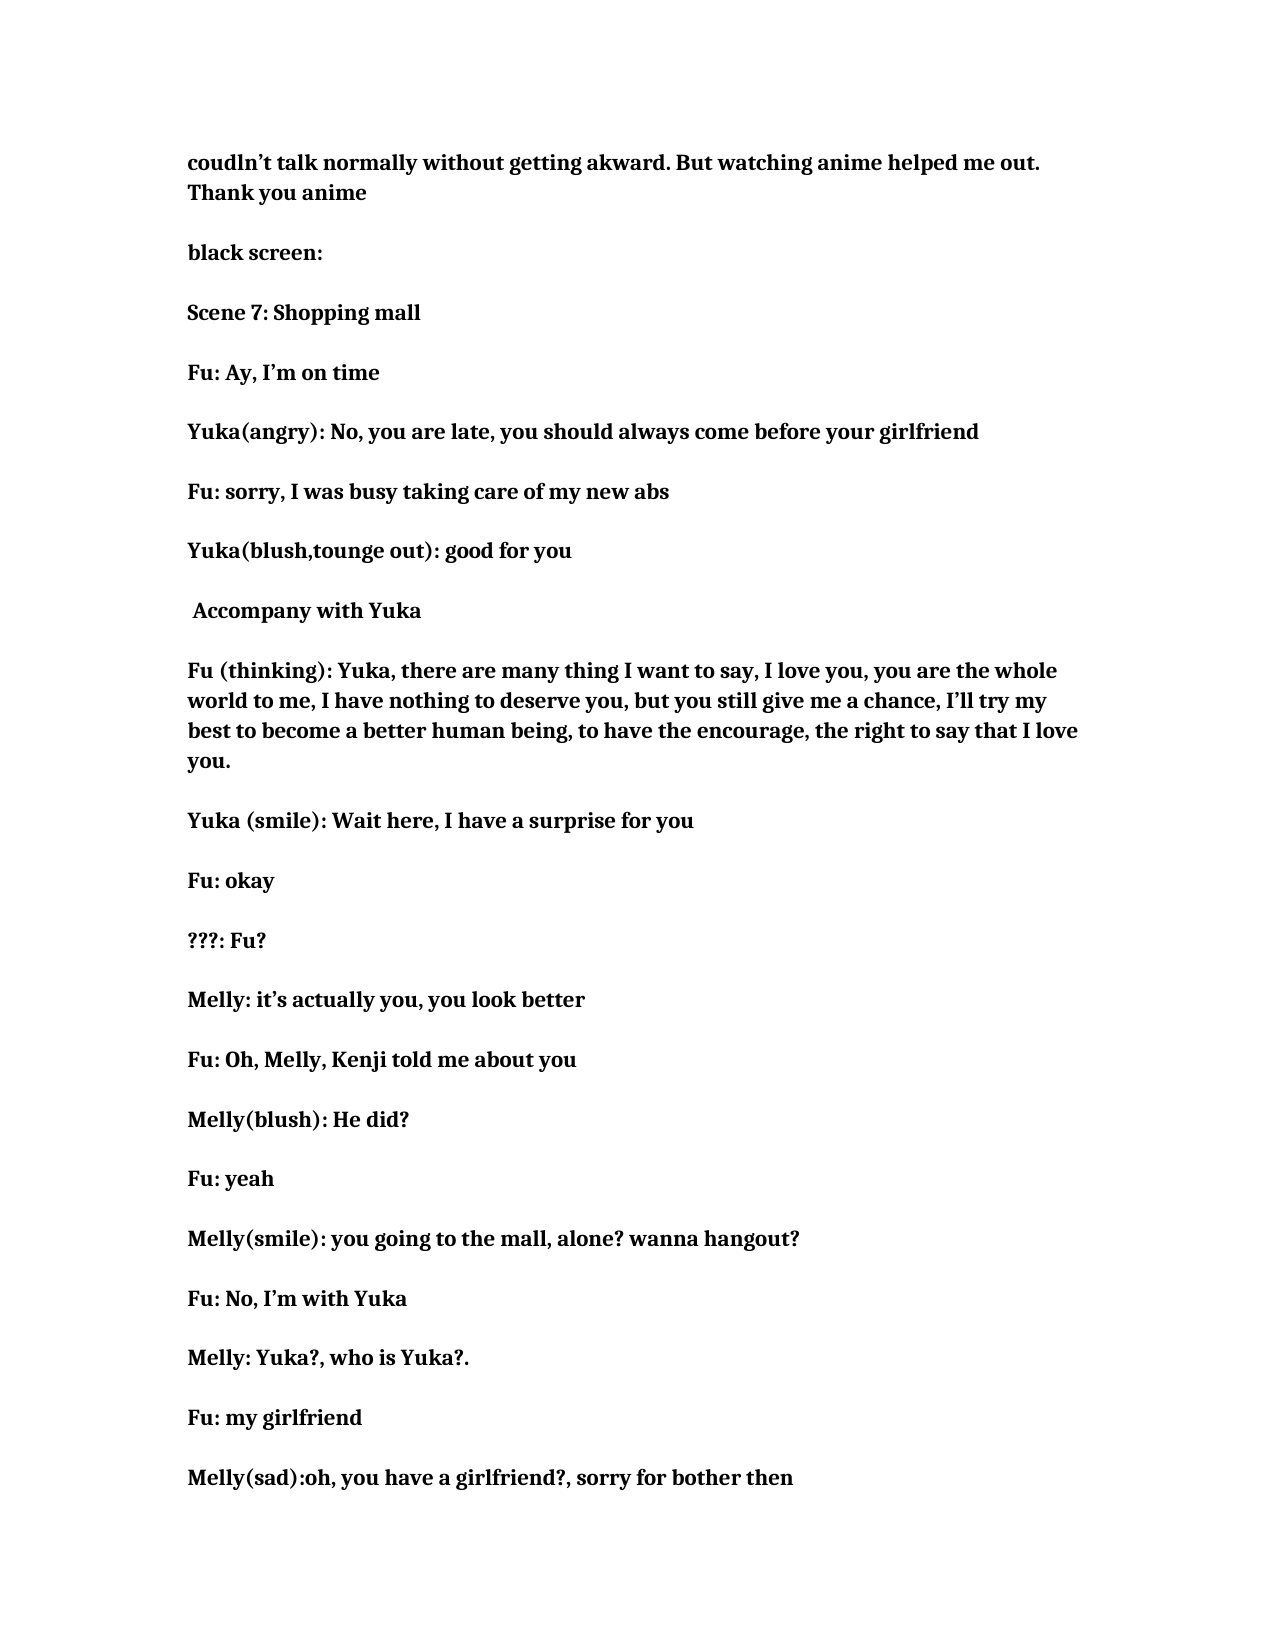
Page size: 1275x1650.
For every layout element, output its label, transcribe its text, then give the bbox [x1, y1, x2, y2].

text Melly: it’s actually you, you look better [187, 987, 1087, 1013]
text Fu: yeah [187, 1166, 1087, 1192]
text ???: Fu? [187, 927, 1087, 954]
text Fu: Oh, Melly, Kenji told me about you [187, 1047, 1087, 1073]
text Yuka(angry): No, you are late, you should always come before your girlfriend [187, 419, 1087, 445]
text Yuka (smile): Wait here, I have a surprise for you [187, 808, 1087, 834]
text Melly: Yuka?, who is Yuka?. [187, 1345, 1087, 1372]
text Fu: Ay, I’m on time [187, 359, 1087, 386]
text Fu: okay [187, 868, 1087, 894]
text Scene 7: Shopping mall [187, 299, 1087, 326]
text Fu: No, I’m with Yuka [187, 1286, 1087, 1312]
text Fu (thinking): Yuka, there are many thing I want to say, I love you, you are the whole world to me, I have nothing to deserve you, but you still give me a chance, I’ll try my best to become a better human being, to have the encourage, the right to say that I love you. [187, 658, 1087, 775]
text Melly(blush): He did? [187, 1106, 1087, 1133]
text black screen: [187, 240, 1087, 266]
text Melly(smile): you going to the mall, alone? wanna hangout? [187, 1226, 1087, 1252]
text Fu: my girlfriend [187, 1405, 1087, 1431]
text Melly(sad):oh, you have a girlfriend?, sorry for bother then [187, 1464, 1087, 1491]
text Fu: sorry, I was busy taking care of my new abs [187, 479, 1087, 505]
text Accompany with Yuka [187, 598, 1087, 624]
text Yuka(blush,tounge out): good for you [187, 538, 1087, 565]
text coudln’t talk normally without getting akward. But watching anime helped me out. Thank you anime [187, 150, 1087, 207]
